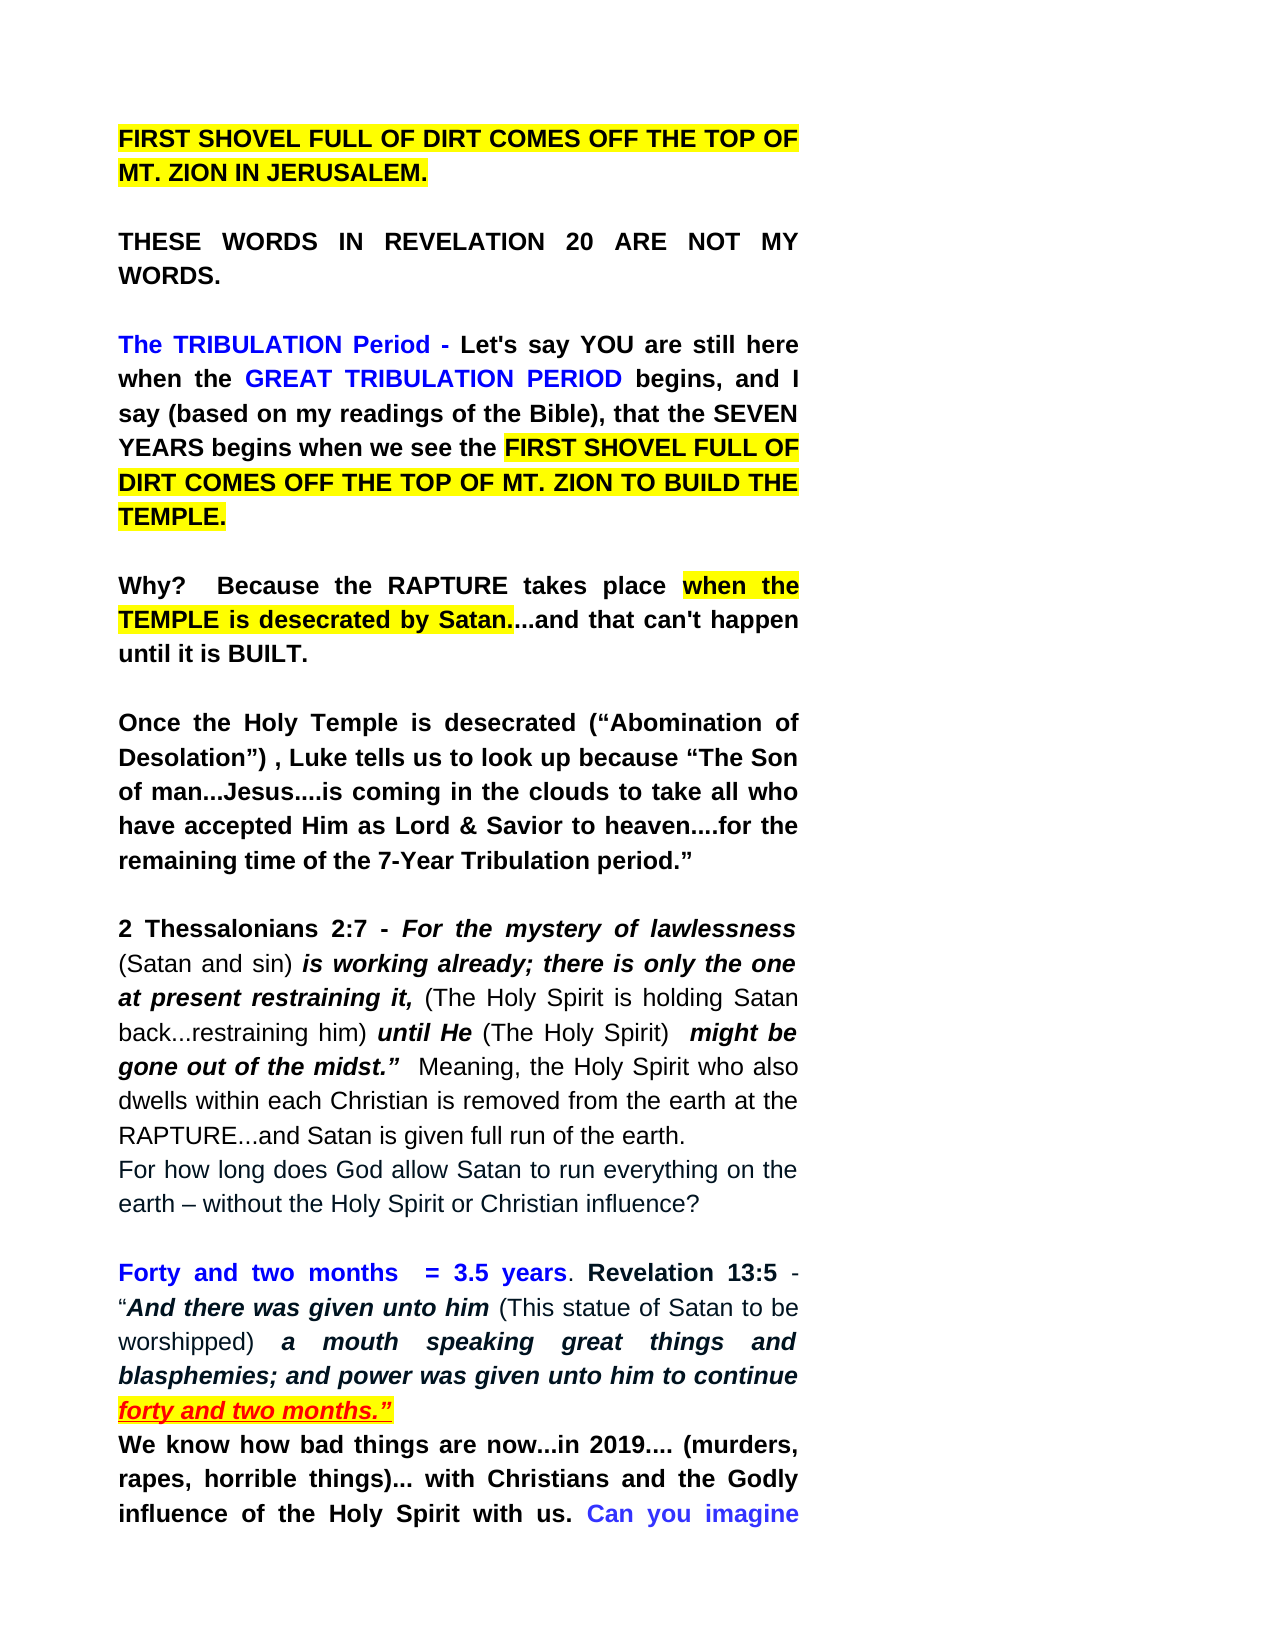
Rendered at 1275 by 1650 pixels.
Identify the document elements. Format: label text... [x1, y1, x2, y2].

text 2 Thessalonians 2:7 - For the mystery of lawlessness (Satan and sin) is working already; there is only the one at present restraining it, (The Holy Spirit is holding Satan back...restraining him) until He (The Holy Spirit) might be gone out of the midst.” Meaning, the Holy Spirit who also dwells within each Christian is removed from the earth at the RAPTURE...and Satan is given full run of the earth. [118, 909, 799, 1149]
text FIRST SHOVEL FULL OF DIRT COMES OFF THE TOP OF MT. ZION IN JERUSALEM. [118, 118, 799, 187]
text The TRIBULATION Period - Let's say YOU are still here when the GREAT TRIBULATION PERIOD begins, and I say (based on my readings of the Bible), that the SEVEN YEARS begins when we see the FIRST SHOVEL FULL OF DIRT COMES OFF THE TOP OF MT. ZION TO BUILD THE TEMPLE. [118, 324, 799, 531]
text Forty and two months = 3.5 years. Revelation 13:5 - “And there was given unto him (This statue of Satan to be worshipped) a mouth speaking great things and blasphemies; and power was given unto him to continue forty and two months.” [118, 1252, 799, 1424]
text THESE WORDS IN REVELATION 20 ARE NOT MY WORDS. [118, 221, 799, 290]
text We know how bad things are now...in 2019.... (murders, rapes, horrible things)... with Christians and the Godly influence of the Holy Spirit with us. Can you imagine [118, 1424, 799, 1527]
text For how long does God allow Satan to run everything on the earth – without the Holy Spirit or Christian influence? [118, 1149, 799, 1218]
text Once the Holy Temple is desecrated (“Abomination of Desolation”) , Luke tells us to look up because “The Son of man...Jesus....is coming in the clouds to take all who have accepted Him as Lord & Savior to heaven....for the remaining time of the 7-Year Tribulation period.” [118, 702, 799, 874]
text Why? Because the RAPTURE takes place when the TEMPLE is desecrated by Satan....and that can't happen until it is BUILT. [118, 565, 799, 668]
